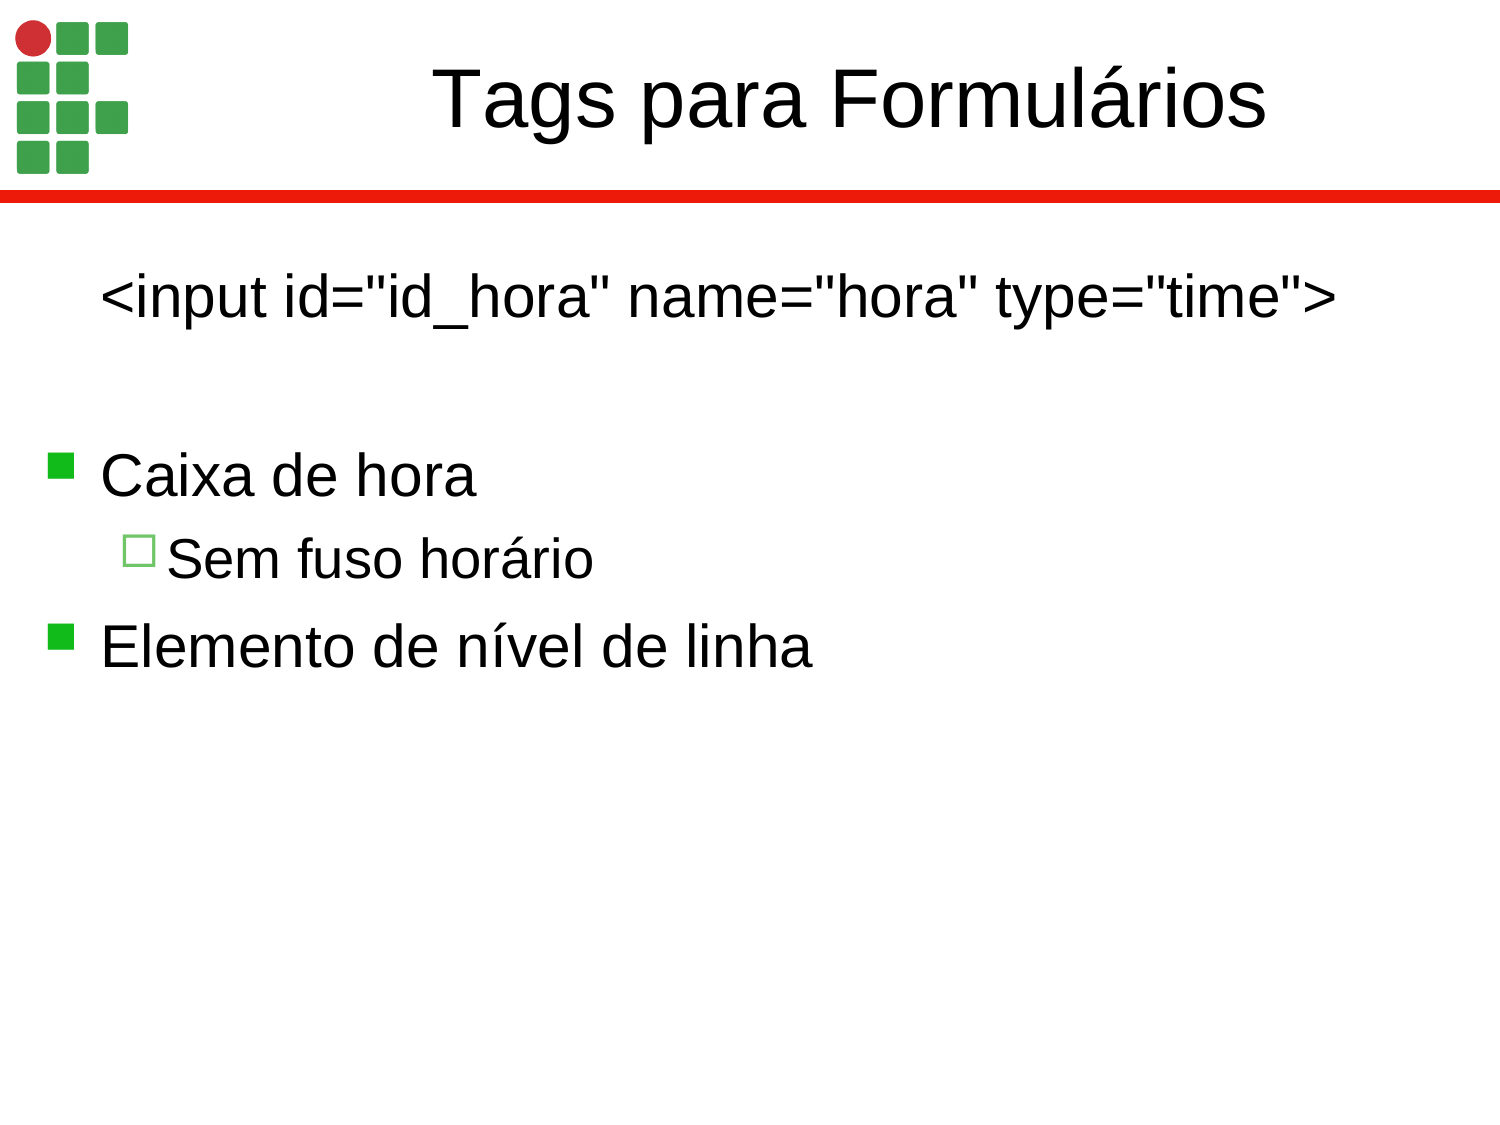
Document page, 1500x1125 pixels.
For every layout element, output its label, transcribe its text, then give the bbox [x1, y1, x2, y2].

picture [14, 16, 130, 178]
title Tags para Formulários [230, 0, 1471, 202]
list <input id="id_hora" name="hora" type="time"> Caixa de hora Sem fuso horário Elemento de nível de linha [29, 207, 1471, 1087]
